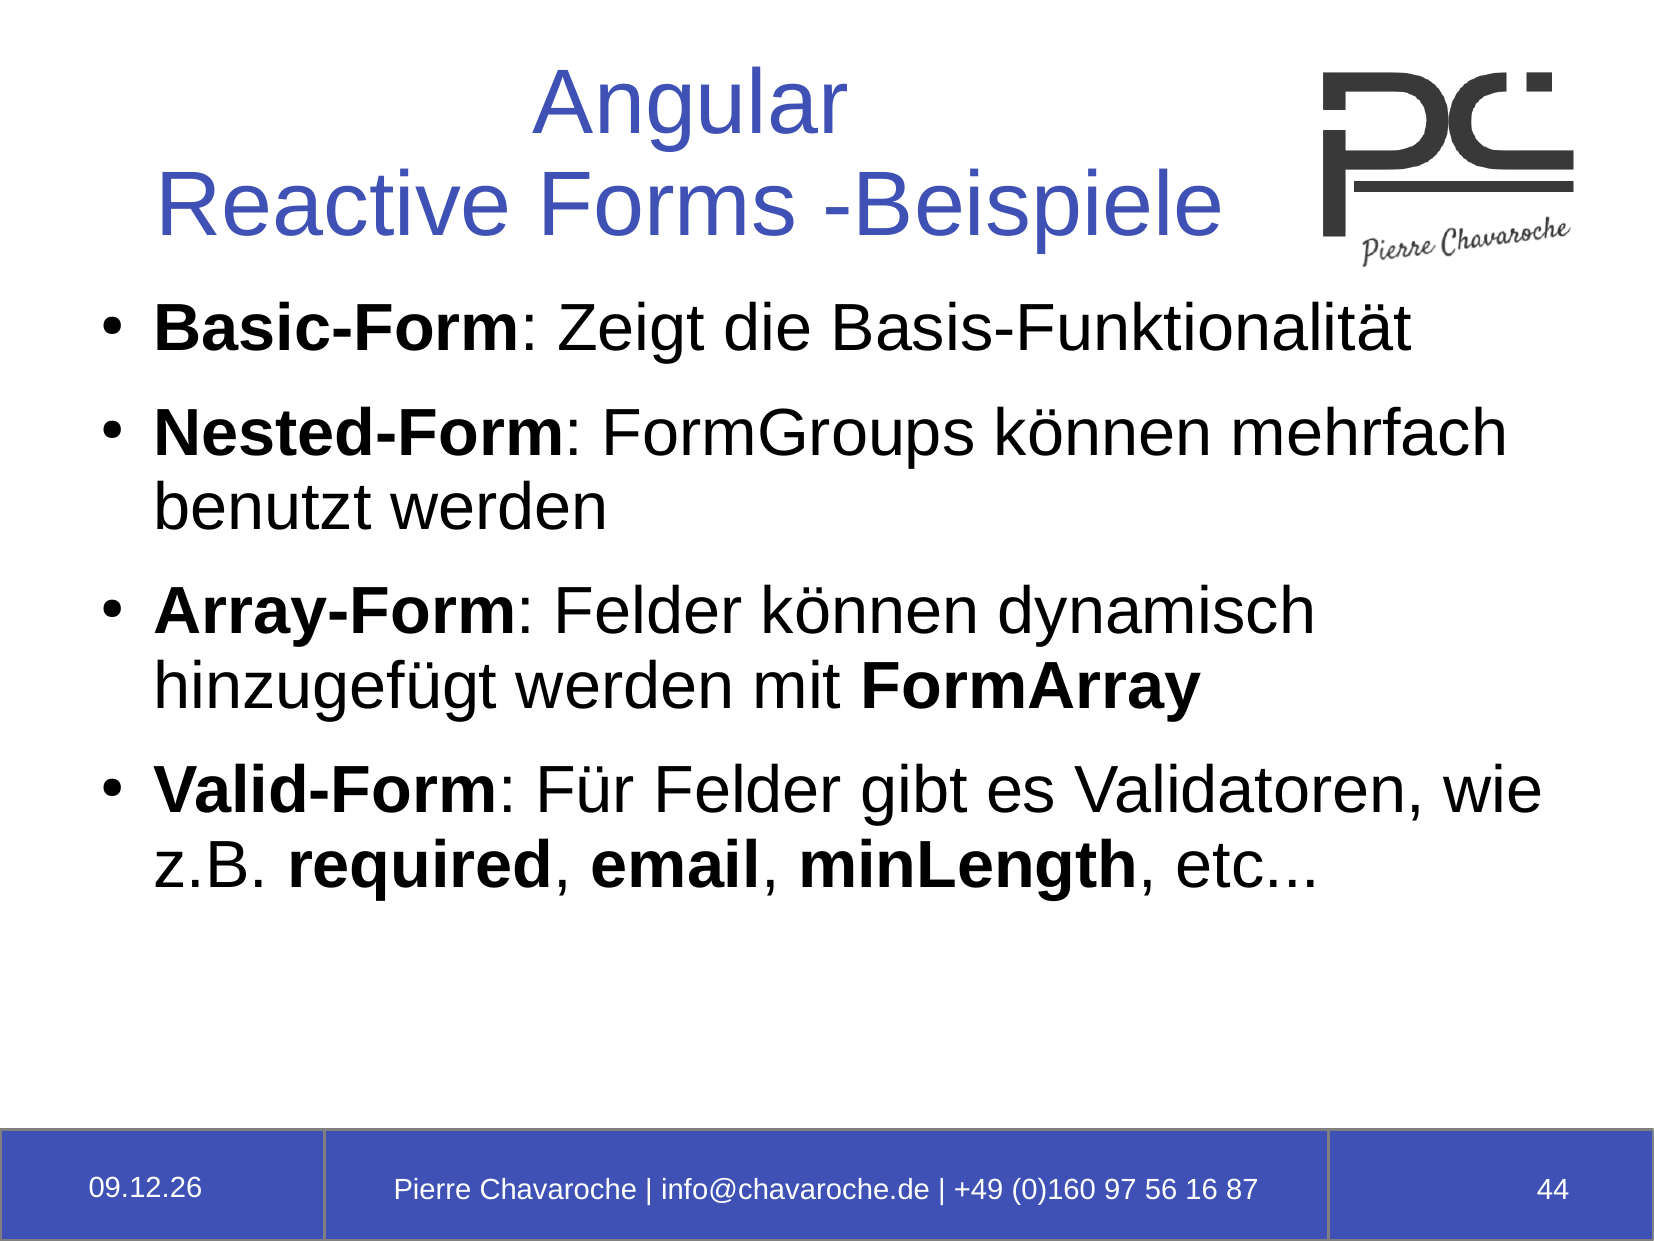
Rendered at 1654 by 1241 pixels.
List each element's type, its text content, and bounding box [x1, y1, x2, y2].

title Angular Reactive Forms -Beispiele [82, 49, 1300, 257]
picture [1307, 29, 1589, 311]
list Basic-Form: Zeigt die Basis-Funktionalität Nested-Form: FormGroups können mehrfach benutzt werden Array-Form: Felder können dynamisch hinzugefügt werden mit FormArray Valid-Form: Für Felder gibt es Validatoren, wie z.B. required, email, minLength, etc... [82, 290, 1571, 1109]
